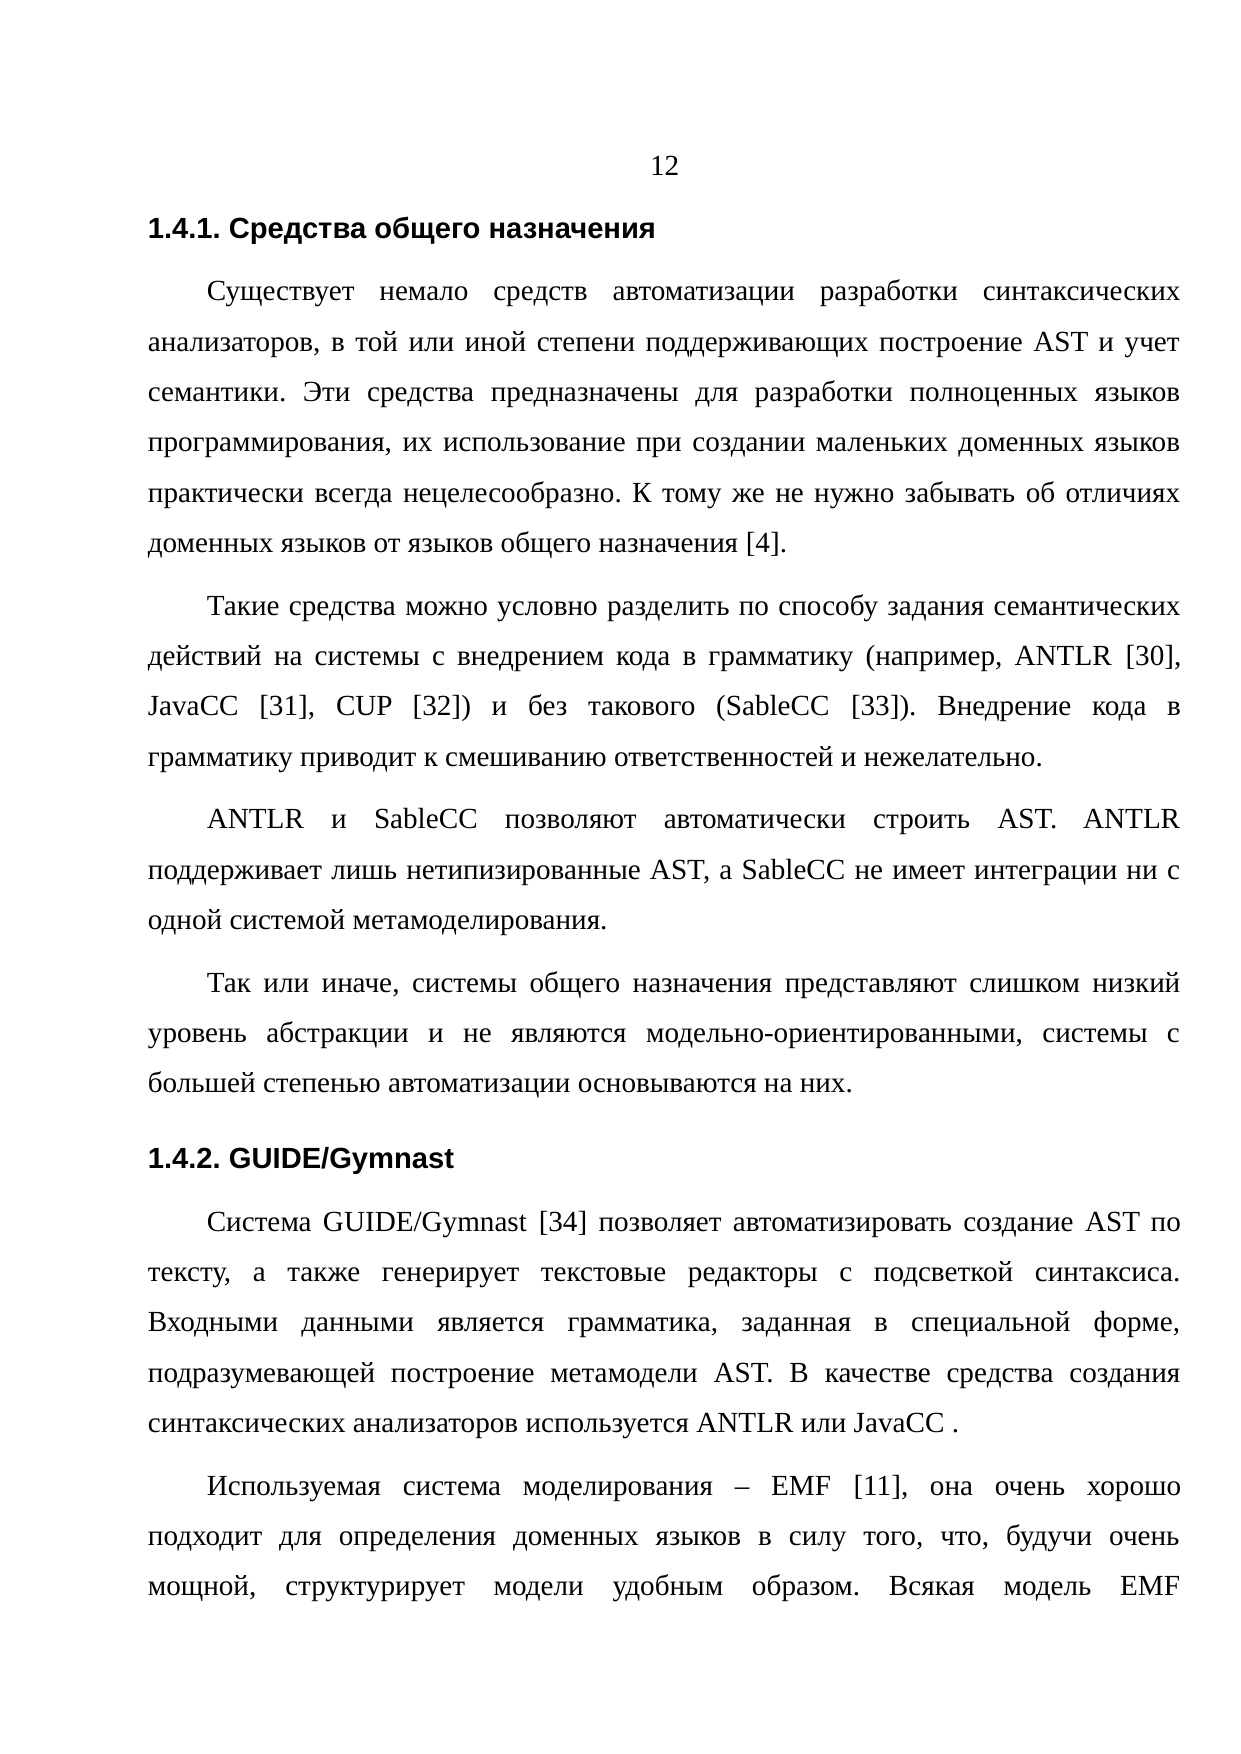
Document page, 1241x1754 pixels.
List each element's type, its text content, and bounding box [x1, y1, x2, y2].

subtitle Средства общего назначения [148, 211, 1181, 244]
subtitle GUIDE/Gymnast [148, 1141, 1181, 1174]
text Существует немало средств автоматизации разработки синтаксических анализаторов, в той или иной степени поддерживающих построение AST и учет семантики. Эти средства предназначены для разработки полноценных языков программирования, их использование при создании маленьких доменных языков практически всегда нецелесообразно. К тому же не нужно забывать об отличиях доменных языков от языков общего назначения [4]. [148, 273, 1181, 558]
text Система GUIDE/Gymnast [34] позволяет автоматизировать создание AST по тексту, а также генерирует текстовые редакторы с подсветкой синтаксиса. Входными данными является грамматика, заданная в специальной форме, подразумевающей построение метамодели AST. В качестве средства создания синтаксических анализаторов используется ANTLR или JavaCC . [148, 1204, 1181, 1438]
text Такие средства можно условно разделить по способу задания семантических действий на системы с внедрением кода в грамматику (например, ANTLR [30], JavaCC [31], CUP [32]) и без такового (SableCC [33]). Внедрение кода в грамматику приводит к смешиванию ответственностей и нежелательно. [148, 588, 1181, 772]
text Используемая система моделирования – EMF [11], она очень хорошо подходит для определения доменных языков в силу того, что, будучи очень мощной, структурирует модели удобным образом. Всякая модель EMF [148, 1468, 1181, 1602]
text Так или иначе, системы общего назначения представляют слишком низкий уровень абстракции и не являются модельно-ориентированными, системы с большей степенью автоматизации основываются на них. [148, 965, 1181, 1099]
text ANTLR и SableCC позволяют автоматически строить AST. ANTLR поддерживает лишь нетипизированные AST, а SableCC не имеет интеграции ни с одной системой метамоделирования. [148, 802, 1181, 936]
